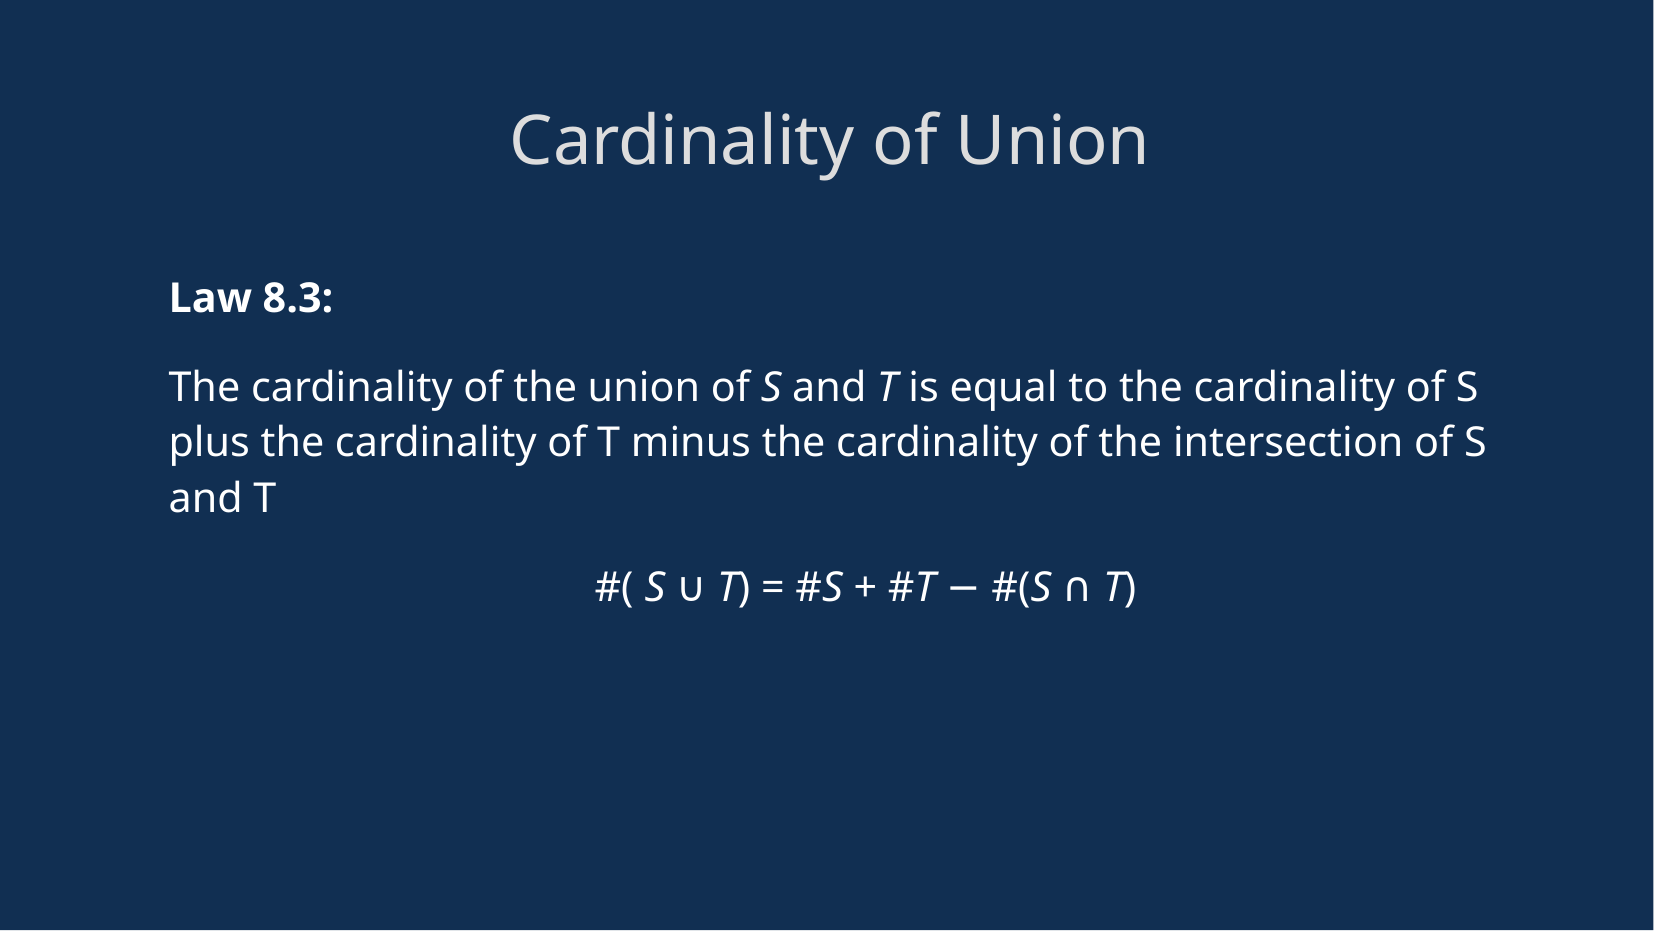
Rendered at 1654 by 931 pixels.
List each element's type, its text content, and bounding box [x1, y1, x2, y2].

title Cardinality of Union [97, 56, 1563, 220]
list Law 8.3: The cardinality of the union of S and T is equal to the cardinality of S plus the cardinality of T minus the cardinality of the intersection of S and T #( S ∪ T) = #S + #T − #(S ∩ T) [97, 268, 1563, 806]
